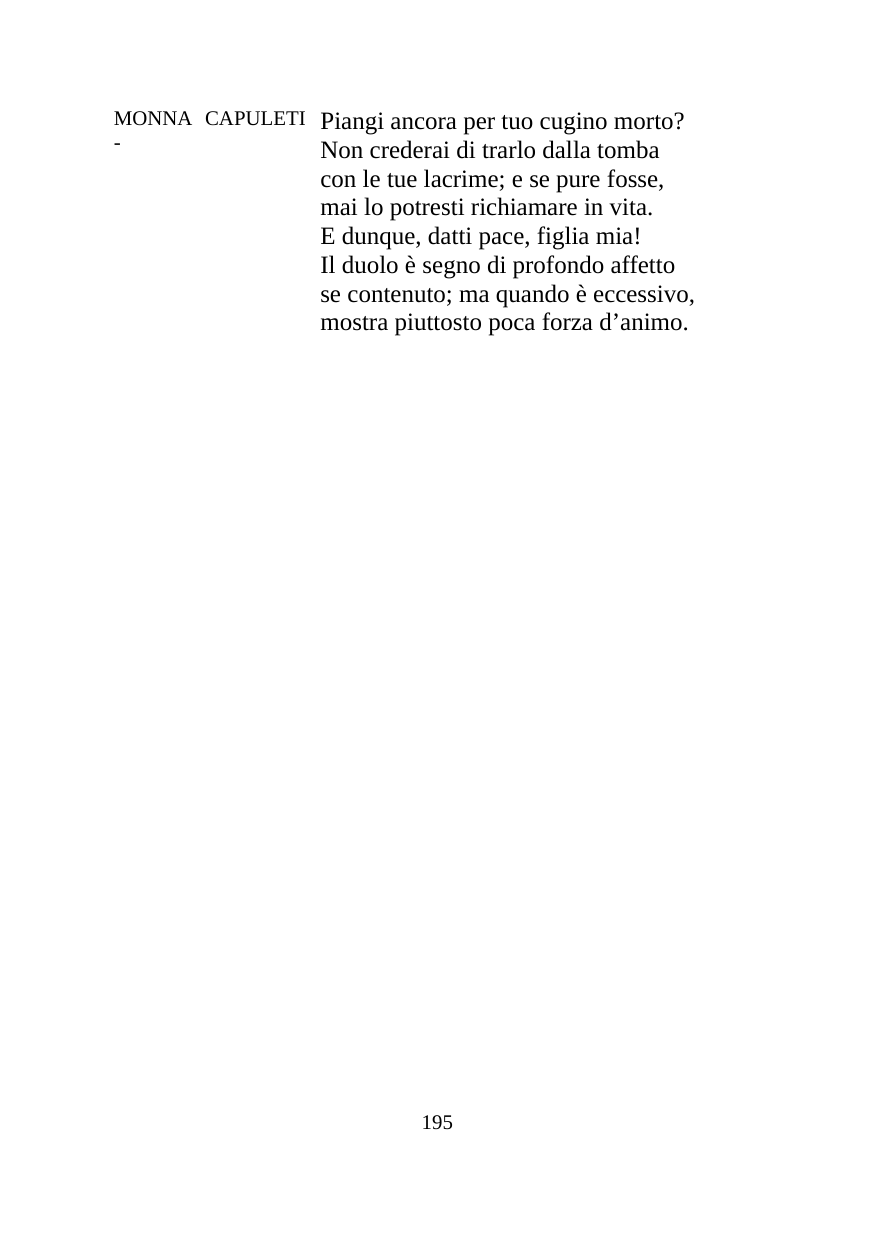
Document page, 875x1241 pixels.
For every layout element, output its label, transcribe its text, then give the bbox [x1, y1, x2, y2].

table_cell Piangi ancora per tuo cugino morto? Non crederai di trarlo dalla tomba con le tue lacrime; e se pure fosse, mai lo potresti richiamare in vita. E dunque, datti pace, figlia mia! Il duolo è segno di profondo affetto se contenuto; ma quando è eccessivo, mostra piuttosto poca forza d’animo. [313, 106, 768, 365]
table_cell MONNA CAPULETI - [106, 106, 313, 365]
